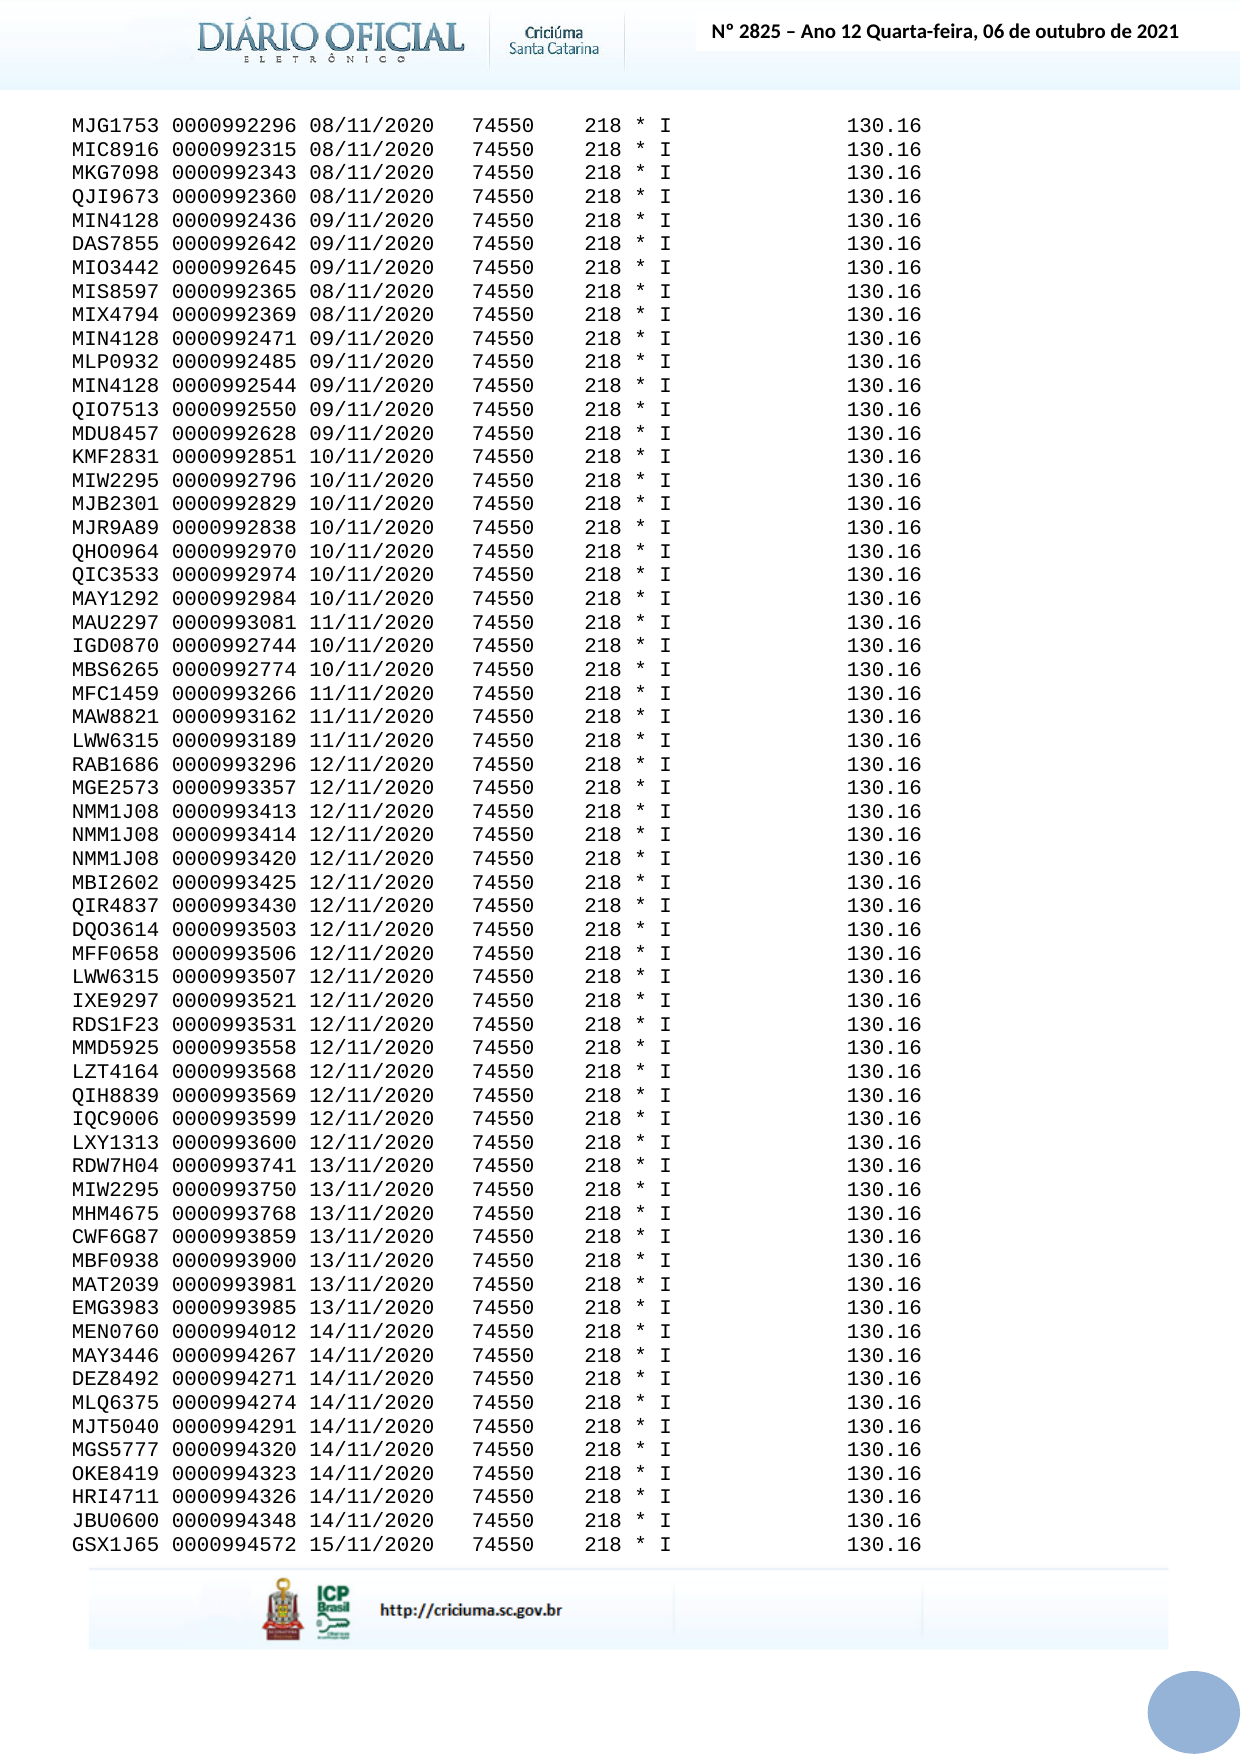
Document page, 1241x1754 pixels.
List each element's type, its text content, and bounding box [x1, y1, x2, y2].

text LXY1313 0000993600 12/11/2020 74550 218 * I 130.16 [59, 1132, 1181, 1156]
text OKE8419 0000994323 14/11/2020 74550 218 * I 130.16 [59, 1463, 1181, 1487]
text LWW6315 0000993189 11/11/2020 74550 218 * I 130.16 [59, 730, 1181, 753]
text QIC3533 0000992974 10/11/2020 74550 218 * I 130.16 [59, 564, 1181, 588]
text DQO3614 0000993503 12/11/2020 74550 218 * I 130.16 [59, 919, 1181, 943]
text MDU8457 0000992628 09/11/2020 74550 218 * I 130.16 [59, 422, 1181, 446]
text RAB1686 0000993296 12/11/2020 74550 218 * I 130.16 [59, 753, 1181, 777]
text MGS5777 0000994320 14/11/2020 74550 218 * I 130.16 [59, 1439, 1181, 1463]
text JBU0600 0000994348 14/11/2020 74550 218 * I 130.16 [59, 1510, 1181, 1534]
text MIN4128 0000992544 09/11/2020 74550 218 * I 130.16 [59, 375, 1181, 399]
text QHO0964 0000992970 10/11/2020 74550 218 * I 130.16 [59, 541, 1181, 564]
text QJI9673 0000992360 08/11/2020 74550 218 * I 130.16 [59, 186, 1181, 210]
text EMG3983 0000993985 13/11/2020 74550 218 * I 130.16 [59, 1297, 1181, 1321]
text MJT5040 0000994291 14/11/2020 74550 218 * I 130.16 [59, 1416, 1181, 1439]
text MIX4794 0000992369 08/11/2020 74550 218 * I 130.16 [59, 304, 1181, 328]
text MJB2301 0000992829 10/11/2020 74550 218 * I 130.16 [59, 493, 1181, 517]
text MFF0658 0000993506 12/11/2020 74550 218 * I 130.16 [59, 943, 1181, 966]
text MAW8821 0000993162 11/11/2020 74550 218 * I 130.16 [59, 706, 1181, 730]
text MBF0938 0000993900 13/11/2020 74550 218 * I 130.16 [59, 1250, 1181, 1274]
text IGD0870 0000992744 10/11/2020 74550 218 * I 130.16 [59, 635, 1181, 659]
text MHM4675 0000993768 13/11/2020 74550 218 * I 130.16 [59, 1203, 1181, 1226]
text MJG1753 0000992296 08/11/2020 74550 218 * I 130.16 [59, 115, 1181, 139]
text CWF6G87 0000993859 13/11/2020 74550 218 * I 130.16 [59, 1226, 1181, 1250]
text MEN0760 0000994012 14/11/2020 74550 218 * I 130.16 [59, 1321, 1181, 1345]
text QIO7513 0000992550 09/11/2020 74550 218 * I 130.16 [59, 399, 1181, 422]
text LWW6315 0000993507 12/11/2020 74550 218 * I 130.16 [59, 966, 1181, 990]
text MFC1459 0000993266 11/11/2020 74550 218 * I 130.16 [59, 683, 1181, 706]
text MLQ6375 0000994274 14/11/2020 74550 218 * I 130.16 [59, 1392, 1181, 1416]
text MIN4128 0000992471 09/11/2020 74550 218 * I 130.16 [59, 328, 1181, 352]
text MKG7098 0000992343 08/11/2020 74550 218 * I 130.16 [59, 162, 1181, 186]
text MIN4128 0000992436 09/11/2020 74550 218 * I 130.16 [59, 210, 1181, 233]
text MIO3442 0000992645 09/11/2020 74550 218 * I 130.16 [59, 257, 1181, 281]
text MIW2295 0000993750 13/11/2020 74550 218 * I 130.16 [59, 1179, 1181, 1203]
text IQC9006 0000993599 12/11/2020 74550 218 * I 130.16 [59, 1108, 1181, 1132]
text MLP0932 0000992485 09/11/2020 74550 218 * I 130.16 [59, 352, 1181, 375]
text MBS6265 0000992774 10/11/2020 74550 218 * I 130.16 [59, 659, 1181, 683]
text NMM1J08 0000993420 12/11/2020 74550 218 * I 130.16 [59, 848, 1181, 872]
text NMM1J08 0000993413 12/11/2020 74550 218 * I 130.16 [59, 801, 1181, 824]
text RDW7H04 0000993741 13/11/2020 74550 218 * I 130.16 [59, 1156, 1181, 1179]
text RDS1F23 0000993531 12/11/2020 74550 218 * I 130.16 [59, 1014, 1181, 1037]
text DAS7855 0000992642 09/11/2020 74550 218 * I 130.16 [59, 233, 1181, 257]
text MMD5925 0000993558 12/11/2020 74550 218 * I 130.16 [59, 1037, 1181, 1061]
text MBI2602 0000993425 12/11/2020 74550 218 * I 130.16 [59, 872, 1181, 895]
text NMM1J08 0000993414 12/11/2020 74550 218 * I 130.16 [59, 824, 1181, 848]
text QIH8839 0000993569 12/11/2020 74550 218 * I 130.16 [59, 1084, 1181, 1108]
text MAT2039 0000993981 13/11/2020 74550 218 * I 130.16 [59, 1274, 1181, 1297]
text KMF2831 0000992851 10/11/2020 74550 218 * I 130.16 [59, 446, 1181, 470]
text DEZ8492 0000994271 14/11/2020 74550 218 * I 130.16 [59, 1368, 1181, 1392]
text MIS8597 0000992365 08/11/2020 74550 218 * I 130.16 [59, 281, 1181, 304]
text GSX1J65 0000994572 15/11/2020 74550 218 * I 130.16 [59, 1534, 1181, 1557]
text IXE9297 0000993521 12/11/2020 74550 218 * I 130.16 [59, 990, 1181, 1014]
text MAY1292 0000992984 10/11/2020 74550 218 * I 130.16 [59, 588, 1181, 612]
text MGE2573 0000993357 12/11/2020 74550 218 * I 130.16 [59, 777, 1181, 801]
text MIW2295 0000992796 10/11/2020 74550 218 * I 130.16 [59, 470, 1181, 493]
text MIC8916 0000992315 08/11/2020 74550 218 * I 130.16 [59, 139, 1181, 162]
text MAU2297 0000993081 11/11/2020 74550 218 * I 130.16 [59, 612, 1181, 635]
text HRI4711 0000994326 14/11/2020 74550 218 * I 130.16 [59, 1487, 1181, 1510]
text MAY3446 0000994267 14/11/2020 74550 218 * I 130.16 [59, 1345, 1181, 1368]
text QIR4837 0000993430 12/11/2020 74550 218 * I 130.16 [59, 895, 1181, 919]
text LZT4164 0000993568 12/11/2020 74550 218 * I 130.16 [59, 1061, 1181, 1084]
text MJR9A89 0000992838 10/11/2020 74550 218 * I 130.16 [59, 517, 1181, 541]
